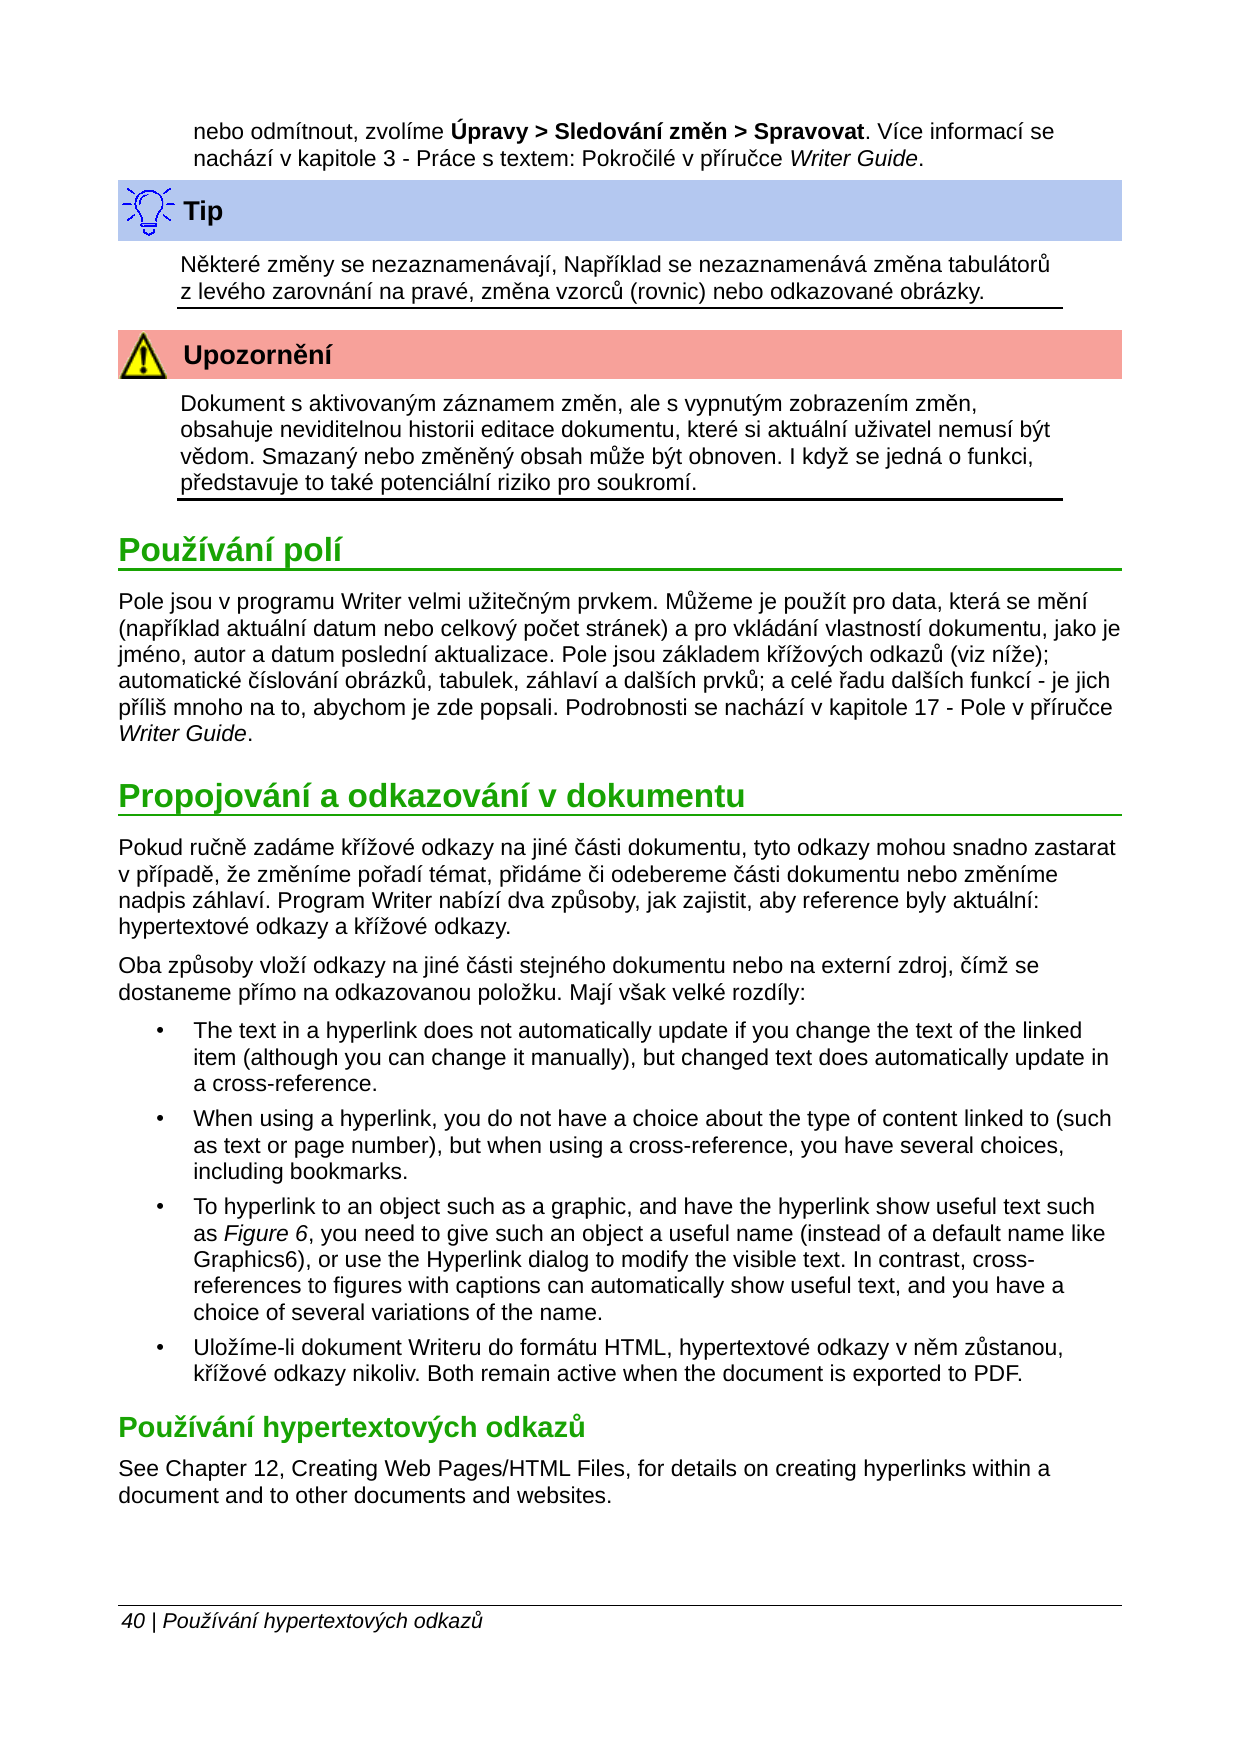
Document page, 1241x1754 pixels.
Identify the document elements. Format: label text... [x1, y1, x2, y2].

subtitle Používání hypertextových odkazů [118, 1410, 1122, 1444]
list Uložíme-li dokument Writeru do formátu HTML, hypertextové odkazy v něm zůstanou, křížové odkazy nikoliv. Both remain active when the document is exported to PDF. [156, 1334, 1122, 1386]
list The text in a hyperlink does not automatically update if you change the text of the linked item (although you can change it manually), but changed text does automatically update in a cross-reference. [156, 1017, 1122, 1096]
text Pokud ručně zadáme křížové odkazy na jiné části dokumentu, tyto odkazy mohou snadno zastarat v případě, že změníme pořadí témat, přidáme či odebereme části dokumentu nebo změníme nadpis záhlaví. Program Writer nabízí dva způsoby, jak zajistit, aby reference byly aktuální: hypertextové odkazy a křížové odkazy. [118, 834, 1122, 939]
text Oba způsoby vloží odkazy na jiné části stejného dokumentu nebo na externí zdroj, čímž se dostaneme přímo na odkazovanou položku. Mají však velké rozdíly: [118, 952, 1122, 1005]
picture [119, 180, 179, 240]
text Pole jsou v programu Writer velmi užitečným prvkem. Můžeme je použít pro data, která se mění (například aktuální datum nebo celkový počet stránek) a pro vkládání vlastností dokumentu, jako je jméno, autor a datum poslední aktualizace. Pole jsou základem křížových odkazů (viz níže); automatické číslování obrázků, tabulek, záhlaví a dalších prvků; a celé řadu dalších funkcí - je jich příliš mnoho na to, abychom je zde popsali. Podrobnosti se nachází v kapitole 17 - Pole v příručce Writer Guide. [118, 588, 1122, 746]
subtitle Propojování a odkazování v dokumentu [118, 776, 1122, 814]
text See Chapter 12, Creating Web Pages/HTML Files, for details on creating hyperlinks within a document and to other documents and websites. [118, 1455, 1122, 1508]
list To hyperlink to an object such as a graphic, and have the hyperlink show useful text such as Figure 6, you need to give such an object a useful name (instead of a default name like Graphics6), or use the Hyperlink dialog to modify the visible text. In contrast, cross-references to figures with captions can automatically show useful text, and you have a choice of several variations of the name. [156, 1193, 1122, 1325]
text Dokument s aktivovaným záznamem změn, ale s vypnutým zobrazením změn, obsahuje neviditelnou historii editace dokumentu, které si aktuální uživatel nemusí být vědom. Smazaný nebo změněný obsah může být obnoven. I když se jedná o funkci, představuje to také potenciální riziko pro soukromí. [177, 387, 1063, 498]
subtitle Tip [118, 180, 1122, 241]
text Některé změny se nezaznamenávají, Například se nezaznamenává změna tabulátorů z levého zarovnání na pravé, změna vzorců (rovnic) nebo odkazované obrázky. [177, 248, 1063, 307]
subtitle Upozornění [118, 330, 1122, 379]
list When using a hyperlink, you do not have a choice about the type of content linked to (such as text or page number), but when using a cross-reference, you have several choices, including bookmarks. [156, 1105, 1122, 1184]
list nebo odmítnout, zvolíme Úpravy > Sledování změn > Spravovat. Více informací se nachází v kapitole 3 - Práce s textem: Pokročilé v příručce Writer Guide. [156, 118, 1122, 171]
picture [119, 331, 167, 379]
subtitle Používání polí [118, 530, 1122, 568]
